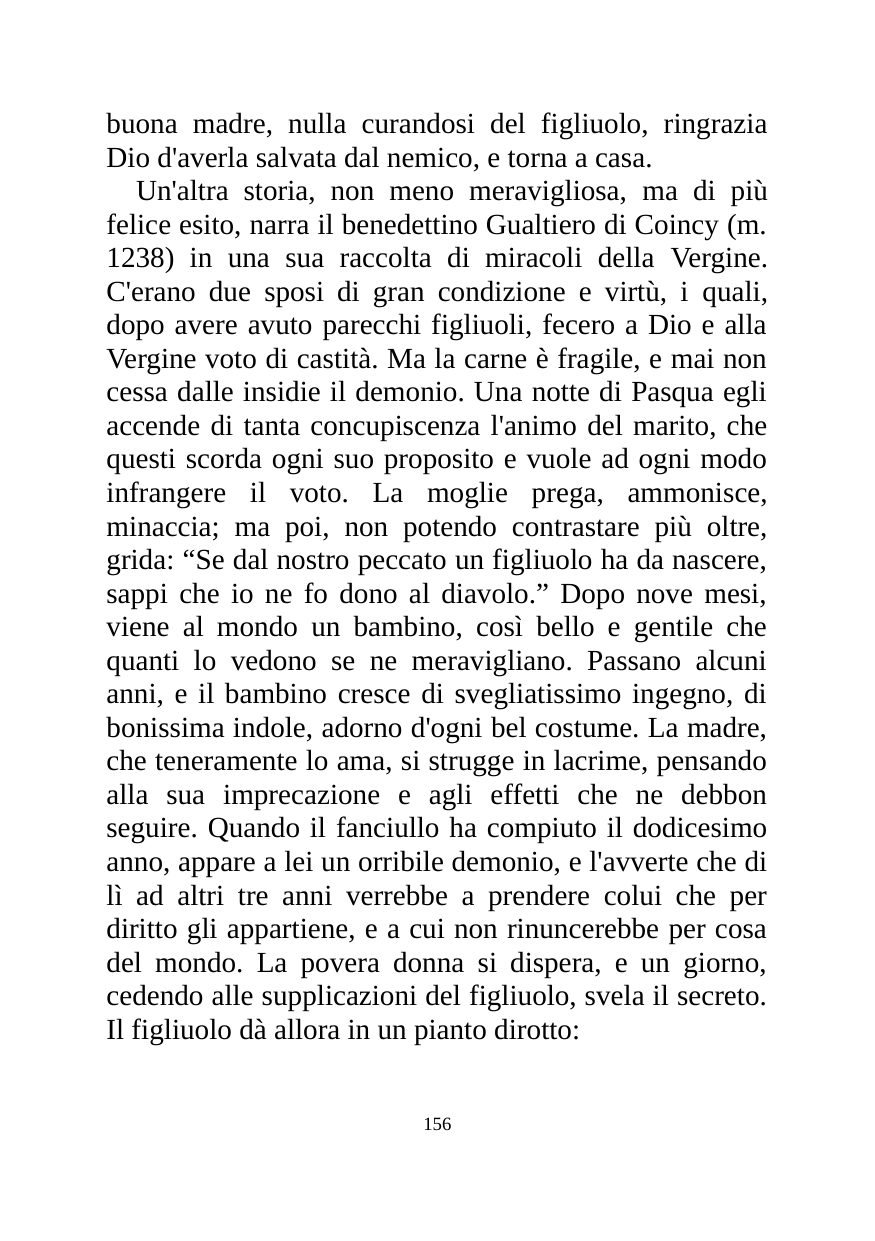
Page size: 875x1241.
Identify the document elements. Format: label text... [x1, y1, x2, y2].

text buona madre, nulla curandosi del figliuolo, ringrazia Dio d'averla salvata dal nemico, e torna a casa. [106, 106, 768, 173]
text Un'altra storia, non meno meravigliosa, ma di più felice esito, narra il benedettino Gualtiero di Coincy (m. 1238) in una sua raccolta di miracoli della Vergine. C'erano due sposi di gran condizione e virtù, i quali, dopo avere avuto parecchi figliuoli, fecero a Dio e alla Vergine voto di castità. Ma la carne è fragile, e mai non cessa dalle insidie il demonio. Una notte di Pasqua egli accende di tanta concupiscenza l'animo del marito, che questi scorda ogni suo proposito e vuole ad ogni modo infrangere il voto. La moglie prega, ammonisce, minaccia; ma poi, non potendo contrastare più oltre, grida: “Se dal nostro peccato un figliuolo ha da nascere, sappi che io ne fo dono al diavolo.” Dopo nove mesi, viene al mondo un bambino, così bello e gentile che quanti lo vedono se ne meravigliano. Passano alcuni anni, e il bambino cresce di svegliatissimo ingegno, di bonissima indole, adorno d'ogni bel costume. La madre, che teneramente lo ama, si strugge in lacrime, pensando alla sua imprecazione e agli effetti che ne debbon seguire. Quando il fanciullo ha compiuto il dodicesimo anno, appare a lei un orribile demonio, e l'avverte che di lì ad altri tre anni verrebbe a prendere colui che per diritto gli appartiene, e a cui non rinuncerebbe per cosa del mondo. La povera donna si dispera, e un giorno, cedendo alle supplicazioni del figliuolo, svela il secreto. Il figliuolo dà allora in un pianto dirotto: [106, 173, 768, 1045]
